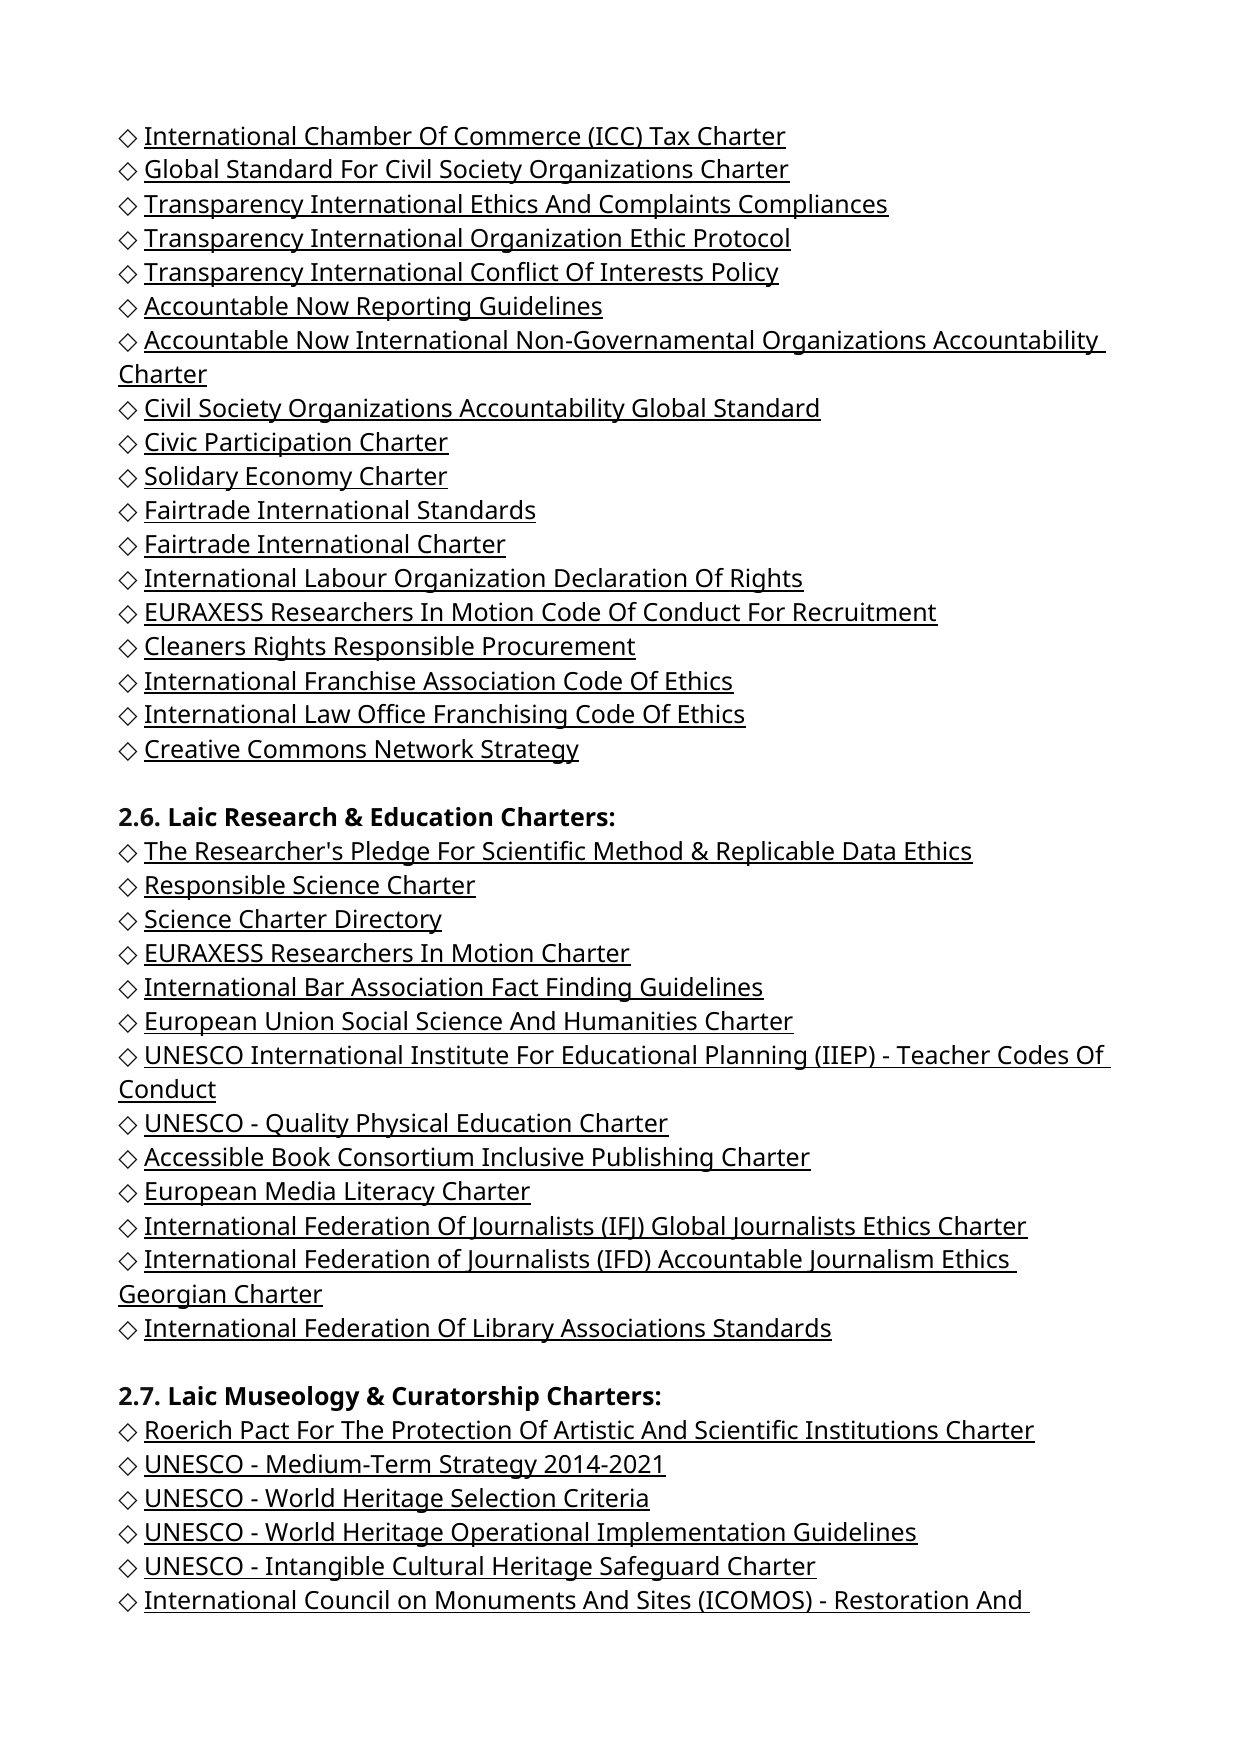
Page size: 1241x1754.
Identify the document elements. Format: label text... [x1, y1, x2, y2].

text ◇ International Labour Organization Declaration Of Rights [118, 561, 1122, 595]
text ◇ UNESCO International Institute For Educational Planning (IIEP) - Teacher Codes Of Conduct [118, 1038, 1122, 1106]
text ◇ UNESCO - Quality Physical Education Charter [118, 1106, 1122, 1140]
text ◇ International Chamber Of Commerce (ICC) Tax Charter [118, 118, 1122, 152]
text ◇ Accountable Now International Non-Governamental Organizations Accountability Charter [118, 322, 1122, 391]
text ◇ International Federation Of Journalists (IFJ) Global Journalists Ethics Charter [118, 1208, 1122, 1242]
text ◇ UNESCO - World Heritage Operational Implementation Guidelines [118, 1515, 1122, 1549]
text ◇ Responsible Science Charter [118, 867, 1122, 902]
text ◇ Cleaners Rights Responsible Procurement [118, 629, 1122, 663]
text ◇ Fairtrade International Charter [118, 527, 1122, 561]
text ◇ Accessible Book Consortium Inclusive Publishing Charter [118, 1140, 1122, 1174]
text ◇ International Law Office Franchising Code Of Ethics [118, 697, 1122, 731]
text ◇ Transparency International Conflict Of Interests Policy [118, 254, 1122, 288]
text ◇ International Federation Of Library Associations Standards [118, 1310, 1122, 1344]
text ◇ The Researcher's Pledge For Scientific Method & Replicable Data Ethics [118, 833, 1122, 867]
text ◇ EURAXESS Researchers In Motion Charter [118, 936, 1122, 970]
text ◇ Civil Society Organizations Accountability Global Standard [118, 391, 1122, 425]
text ◇ International Franchise Association Code Of Ethics [118, 663, 1122, 697]
text ◇ European Union Social Science And Humanities Charter [118, 1004, 1122, 1038]
text ◇ Fairtrade International Standards [118, 493, 1122, 527]
text ◇ Science Charter Directory [118, 902, 1122, 936]
text ◇ International Council on Monuments And Sites (ICOMOS) - Restoration And [118, 1583, 1122, 1617]
text ◇ International Bar Association Fact Finding Guidelines [118, 970, 1122, 1004]
text ◇ Creative Commons Network Strategy [118, 731, 1122, 765]
text ◇ UNESCO - Intangible Cultural Heritage Safeguard Charter [118, 1549, 1122, 1583]
text ◇ Transparency International Ethics And Complaints Compliances [118, 186, 1122, 220]
text ◇ UNESCO - World Heritage Selection Criteria [118, 1481, 1122, 1515]
text ◇ Civic Participation Charter [118, 425, 1122, 459]
text ◇ EURAXESS Researchers In Motion Code Of Conduct For Recruitment [118, 595, 1122, 629]
text ◇ UNESCO - Medium-Term Strategy 2014-2021 [118, 1447, 1122, 1481]
text ◇ International Federation of Journalists (IFD) Accountable Journalism Ethics Georgian Charter [118, 1242, 1122, 1310]
text ◇ Roerich Pact For The Protection Of Artistic And Scientific Institutions Charter [118, 1412, 1122, 1447]
text ◇ European Media Literacy Charter [118, 1174, 1122, 1208]
text 2.6. Laic Research & Education Charters: [118, 799, 1122, 833]
text ◇ Transparency International Organization Ethic Protocol [118, 220, 1122, 254]
text ◇ Solidary Economy Charter [118, 459, 1122, 493]
text ◇ Global Standard For Civil Society Organizations Charter [118, 152, 1122, 186]
text ◇ Accountable Now Reporting Guidelines [118, 288, 1122, 322]
text 2.7. Laic Museology & Curatorship Charters: [118, 1378, 1122, 1412]
